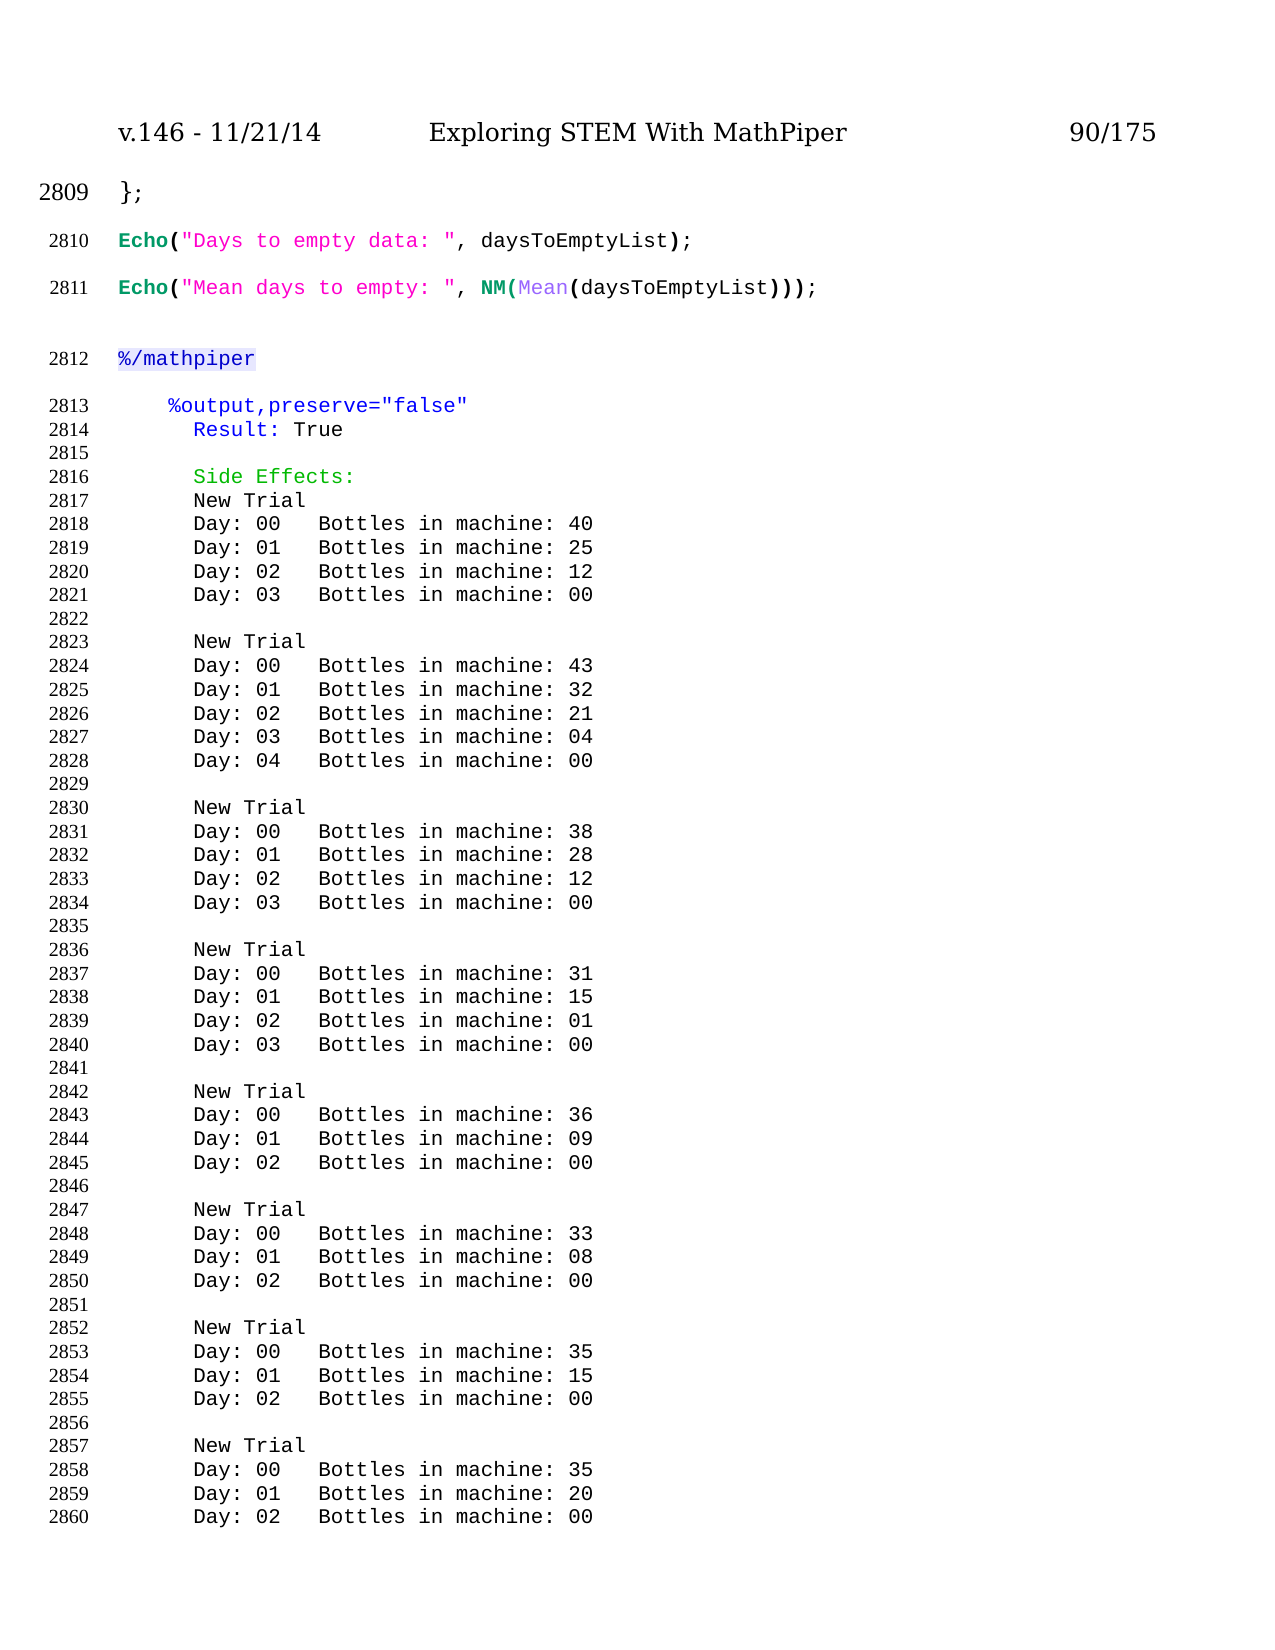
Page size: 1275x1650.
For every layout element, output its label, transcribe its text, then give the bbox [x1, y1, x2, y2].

text Day: 02 Bottles in machine: 21 [118, 702, 1157, 726]
text New Trial [118, 1436, 1157, 1459]
text }; [118, 177, 1157, 206]
text Day: 01 Bottles in machine: 09 [118, 1128, 1157, 1152]
text Day: 01 Bottles in machine: 15 [118, 986, 1157, 1010]
text New Trial [118, 797, 1157, 821]
text Day: 02 Bottles in machine: 00 [118, 1506, 1157, 1530]
text Result: True [118, 419, 1157, 442]
text New Trial [118, 1081, 1157, 1104]
text Day: 00 Bottles in machine: 35 [118, 1459, 1157, 1483]
text Day: 02 Bottles in machine: 00 [118, 1270, 1157, 1294]
text Day: 02 Bottles in machine: 00 [118, 1152, 1157, 1175]
text Day: 01 Bottles in machine: 32 [118, 679, 1157, 702]
text Echo("Days to empty data: ", daysToEmptyList); [118, 229, 1157, 253]
text Echo("Mean days to empty: ", NM(Mean(daysToEmptyList))); [118, 277, 1157, 301]
text Day: 01 Bottles in machine: 15 [118, 1364, 1157, 1388]
text New Trial [118, 1199, 1157, 1223]
text Day: 00 Bottles in machine: 43 [118, 655, 1157, 679]
text Day: 04 Bottles in machine: 00 [118, 750, 1157, 773]
text Day: 02 Bottles in machine: 01 [118, 1010, 1157, 1033]
text New Trial [118, 632, 1157, 655]
text Day: 00 Bottles in machine: 40 [118, 513, 1157, 537]
text Day: 03 Bottles in machine: 00 [118, 1033, 1157, 1057]
text %output,preserve="false" [118, 395, 1157, 419]
text Day: 00 Bottles in machine: 31 [118, 963, 1157, 986]
text Day: 02 Bottles in machine: 00 [118, 1388, 1157, 1412]
text Day: 02 Bottles in machine: 12 [118, 561, 1157, 584]
text %/mathpiper [118, 348, 1157, 371]
text Day: 01 Bottles in machine: 25 [118, 537, 1157, 561]
text Day: 01 Bottles in machine: 08 [118, 1246, 1157, 1270]
text Day: 01 Bottles in machine: 28 [118, 844, 1157, 868]
text Day: 00 Bottles in machine: 36 [118, 1104, 1157, 1128]
text New Trial [118, 939, 1157, 963]
text Day: 03 Bottles in machine: 04 [118, 726, 1157, 750]
text Day: 00 Bottles in machine: 35 [118, 1341, 1157, 1364]
text New Trial [118, 1317, 1157, 1341]
text Day: 00 Bottles in machine: 33 [118, 1223, 1157, 1246]
text Day: 03 Bottles in machine: 00 [118, 892, 1157, 915]
text Day: 03 Bottles in machine: 00 [118, 584, 1157, 608]
text Day: 00 Bottles in machine: 38 [118, 821, 1157, 844]
text Side Effects: [118, 466, 1157, 490]
text Day: 01 Bottles in machine: 20 [118, 1483, 1157, 1506]
text Day: 02 Bottles in machine: 12 [118, 868, 1157, 892]
text New Trial [118, 490, 1157, 513]
